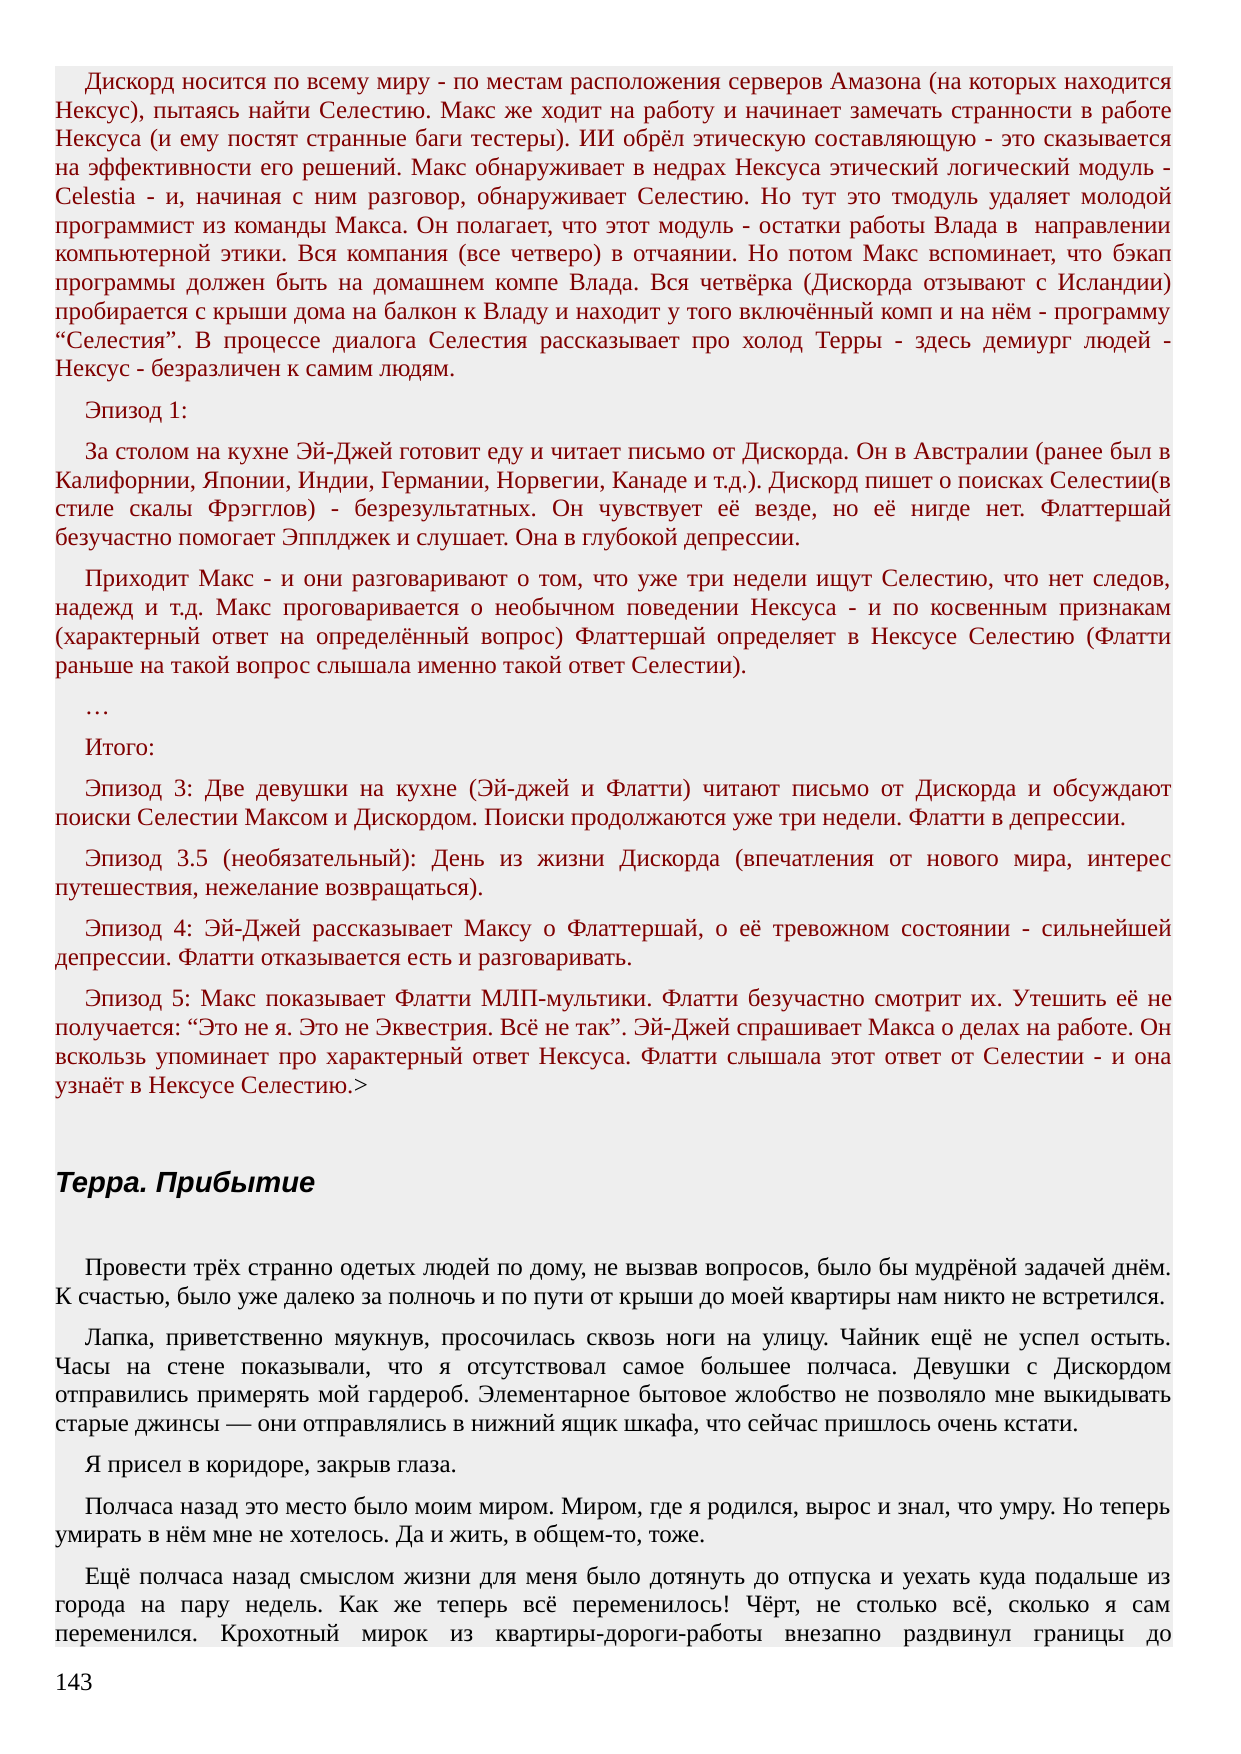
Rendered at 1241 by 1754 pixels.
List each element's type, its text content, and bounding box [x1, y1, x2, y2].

text Эпизод 3.5 (необязательный): День из жизни Дискорда (впечатления от нового мира, интерес путешествия, нежелание возвращаться). [55, 843, 1173, 901]
subtitle Терра. Прибытие [55, 1165, 1173, 1198]
text Дискорд носится по всему миру - по местам расположения серверов Амазона (на которых находится Нексус), пытаясь найти Селестию. Макс же ходит на работу и начинает замечать странности в работе Нексуса (и ему постят странные баги тестеры). ИИ обрёл этическую составляющую - это сказывается на эффективности его решений. Макс обнаруживает в недрах Нексуса этический логический модуль - Celestia - и, начиная с ним разговор, обнаруживает Селестию. Но тут это тмодуль удаляет молодой программист из команды Макса. Он полагает, что этот модуль - остатки работы Влада в направлении компьютерной этики. Вся компания (все четверо) в отчаянии. Но потом Макс вспоминает, что бэкап программы должен быть на домашнем компе Влада. Вся четвёрка (Дискорда отзывают с Исландии) пробирается с крыши дома на балкон к Владу и находит у того включённый комп и на нём - программу “Селестия”. В процессе диалога Селестия рассказывает про холод Терры - здесь демиург людей - Нексус - безразличен к самим людям. [55, 66, 1173, 382]
text Эпизод 5: Макс показывает Флатти МЛП-мультики. Флатти безучастно смотрит их. Утешить её не получается: “Это не я. Это не Эквестрия. Всё не так”. Эй-Джей спрашивает Макса о делах на работе. Он вскользь упоминает про характерный ответ Нексуса. Флатти слышала этот ответ от Селестии - и она узнаёт в Нексусе Селестию.> [55, 983, 1173, 1098]
text Эпизод 4: Эй-Джей рассказывает Максу о Флаттершай, о её тревожном состоянии - сильнейшей депрессии. Флатти отказывается есть и разговаривать. [55, 913, 1173, 971]
text Приходит Макс - и они разговаривают о том, что уже три недели ищут Селестию, что нет следов, надежд и т.д. Макс проговаривается о необычном поведении Нексуса - и по косвенным признакам (характерный ответ на определённый вопрос) Флаттершай определяет в Нексусе Селестию (Флатти раньше на такой вопрос слышала именно такой ответ Селестии). [55, 563, 1173, 678]
text Эпизод 3: Две девушки на кухне (Эй-джей и Флатти) читают письмо от Дискорда и обсуждают поиски Селестии Максом и Дискордом. Поиски продолжаются уже три недели. Флатти в депрессии. [55, 773, 1173, 831]
text Ещё полчаса назад смыслом жизни для меня было дотянуть до отпуска и уехать куда подальше из города на пару недель. Как же теперь всё переменилось! Чёрт, не столько всё, сколько я сам переменился. Крохотный мирок из квартиры-дороги-работы внезапно раздвинул границы до [55, 1561, 1173, 1647]
text За столом на кухне Эй-Джей готовит еду и читает письмо от Дискорда. Он в Австралии (ранее был в Калифорнии, Японии, Индии, Германии, Норвегии, Канаде и т.д.). Дискорд пишет о поисках Селестии(в стиле скалы Фрэгглов) - безрезультатных. Он чувствует её везде, но её нигде нет. Флаттершай безучастно помогает Эпплджек и слушает. Она в глубокой депрессии. [55, 436, 1173, 551]
text Полчаса назад это место было моим миром. Миром, где я родился, вырос и знал, что умру. Но теперь умирать в нём мне не хотелось. Да и жить, в общем-то, тоже. [55, 1491, 1173, 1548]
text Я присел в коридоре, закрыв глаза. [55, 1449, 1173, 1478]
text Провести трёх странно одетых людей по дому, не вызвав вопросов, было бы мудрёной задачей днём. К счастью, было уже далеко за полночь и по пути от крыши до моей квартиры нам никто не встретился. [55, 1252, 1173, 1309]
text … [55, 691, 1173, 720]
text Итого: [55, 732, 1173, 761]
text Лапка, приветственно мяукнув, просочилась сквозь ноги на улицу. Чайник ещё не успел остыть. Часы на стене показывали, что я отсутствовал самое большее полчаса. Девушки с Дискордом отправились примерять мой гардероб. Элементарное бытовое жлобство не позволяло мне выкидывать старые джинсы — они отправлялись в нижний ящик шкафа, что сейчас пришлось очень кстати. [55, 1322, 1173, 1437]
text Эпизод 1: [55, 395, 1173, 423]
